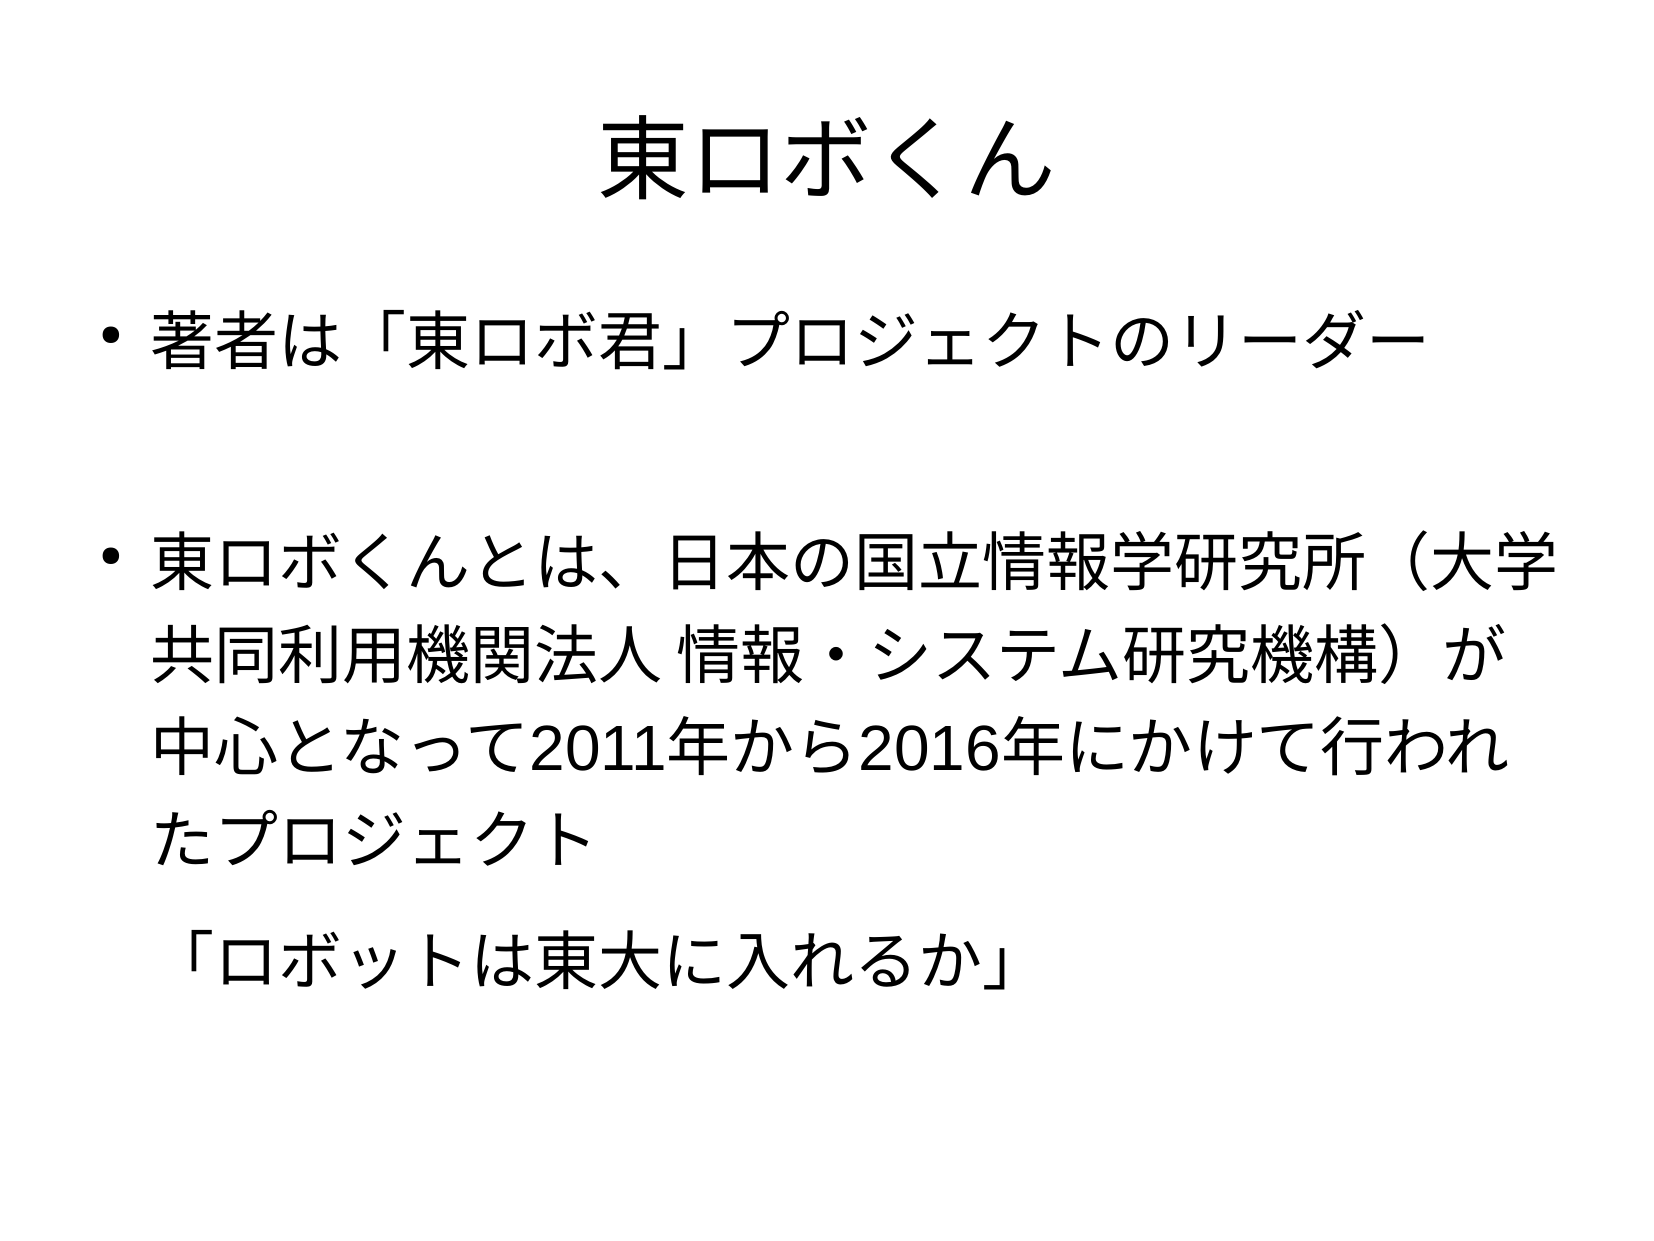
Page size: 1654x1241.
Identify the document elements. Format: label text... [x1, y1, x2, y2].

title 東ロボくん [82, 49, 1571, 257]
list 著者は「東ロボ君」プロジェクトのリーダー 東ロボくんとは、日本の国立情報学研究所（大学共同利用機関法人 情報・システム研究機構）が中心となって2011年から2016年にかけて行われたプロジェクト 「ロボットは東大に入れるか」 [82, 290, 1571, 1010]
